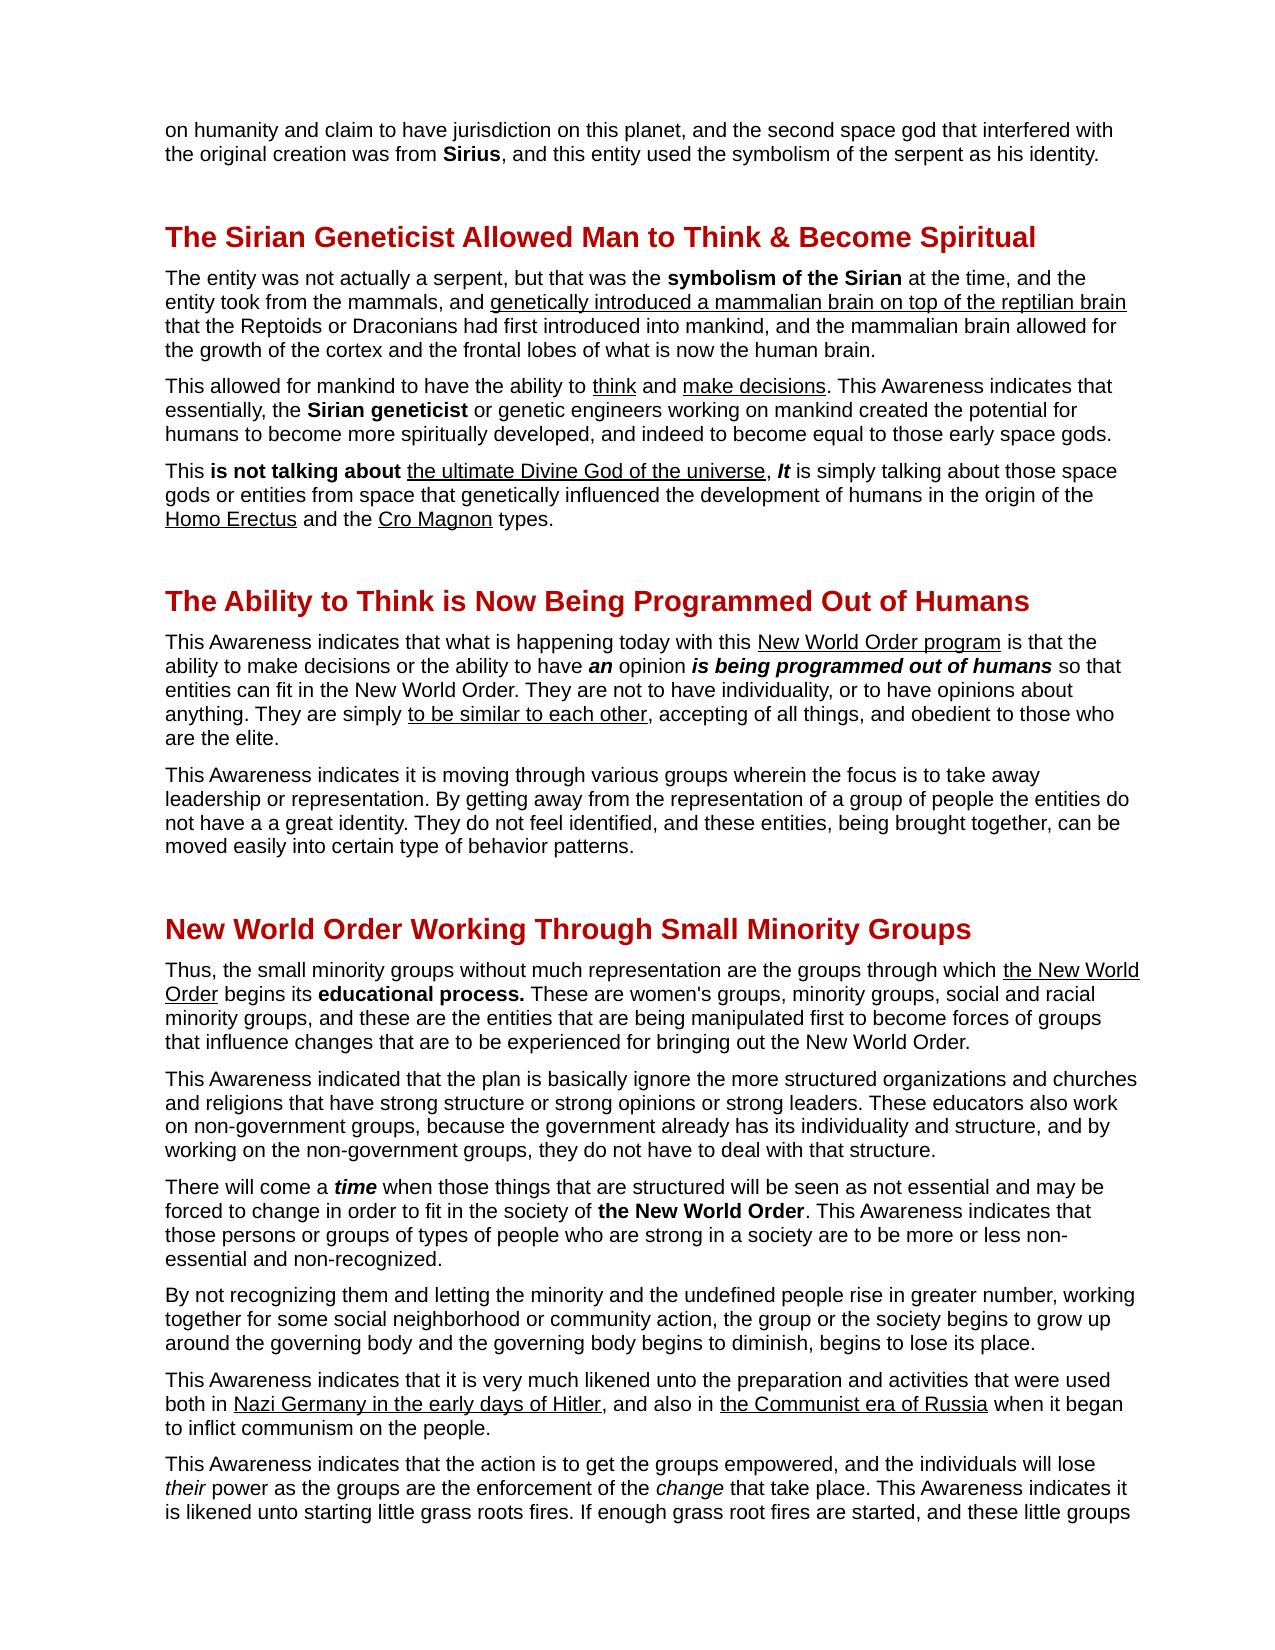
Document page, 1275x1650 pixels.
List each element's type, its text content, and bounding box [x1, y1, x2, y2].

text The Sirian Geneticist Allowed Man to Think & Become Spiritual [165, 220, 1141, 253]
text This Awareness indicates that what is happening today with this New World Order program is that the ability to make decisions or the ability to have an opinion is being programmed out of humans so that entities can fit in the New World Order. They are not to have individuality, or to have opinions about anything. They are simply to be similar to each other, accepting of all things, and obedient to those who are the elite. [165, 630, 1141, 750]
text New World Order Working Through Small Minority Groups [165, 912, 1141, 946]
text This Awareness indicates that it is very much likened unto the preparation and activities that were used both in Nazi Germany in the early days of Hitler, and also in the Communist era of Russia when it began to inflict communism on the people. [165, 1367, 1141, 1439]
text The Ability to Think is Now Being Programmed Out of Humans [165, 584, 1141, 618]
text Thus, the small minority groups without much representation are the groups through which the New World Order begins its educational process. These are women's groups, minority groups, social and racial minority groups, and these are the entities that are being manipulated first to become forces of groups that influence changes that are to be experienced for bringing out the New World Order. [165, 958, 1141, 1054]
text There will come a time when those things that are structured will be seen as not essential and may be forced to change in order to fit in the society of the New World Order. This Awareness indicates that those persons or groups of types of people who are strong in a society are to be more or less non-essential and non-recognized. [165, 1175, 1141, 1271]
text This Awareness indicates that the action is to get the groups empowered, and the individuals will lose their power as the groups are the enforcement of the change that take place. This Awareness indicates it is likened unto starting little grass roots fires. If enough grass root fires are started, and these little groups [165, 1452, 1141, 1524]
text By not recognizing them and letting the minority and the undefined people rise in greater number, working together for some social neighborhood or community action, the group or the society begins to grow up around the governing body and the governing body begins to diminish, begins to lose its place. [165, 1283, 1141, 1355]
text This is not talking about the ultimate Divine God of the universe, It is simply talking about those space gods or entities from space that genetically influenced the development of humans in the origin of the Homo Erectus and the Cro Magnon types. [165, 458, 1141, 530]
text This Awareness indicated that the plan is basically ignore the more structured organizations and churches and religions that have strong structure or strong opinions or strong leaders. These educators also work on non-government groups, because the government already has its individuality and structure, and by working on the non-government groups, they do not have to deal with that structure. [165, 1066, 1141, 1162]
text on humanity and claim to have jurisdiction on this planet, and the second space god that interfered with the original creation was from Sirius, and this entity used the symbolism of the serpent as his identity. [165, 118, 1141, 166]
text The entity was not actually a serpent, but that was the symbolism of the Sirian at the time, and the entity took from the mammals, and genetically introduced a mammalian brain on top of the reptilian brain that the Reptoids or Draconians had first introduced into mankind, and the mammalian brain allowed for the growth of the cortex and the frontal lobes of what is now the human brain. [165, 266, 1141, 362]
text This allowed for mankind to have the ability to think and make decisions. This Awareness indicates that essentially, the Sirian geneticist or genetic engineers working on mankind created the potential for humans to become more spiritually developed, and indeed to become equal to those early space gods. [165, 374, 1141, 446]
text This Awareness indicates it is moving through various groups wherein the focus is to take away leadership or representation. By getting away from the representation of a group of people the entities do not have a a great identity. They do not feel identified, and these entities, being brought together, can be moved easily into certain type of behavior patterns. [165, 762, 1141, 858]
